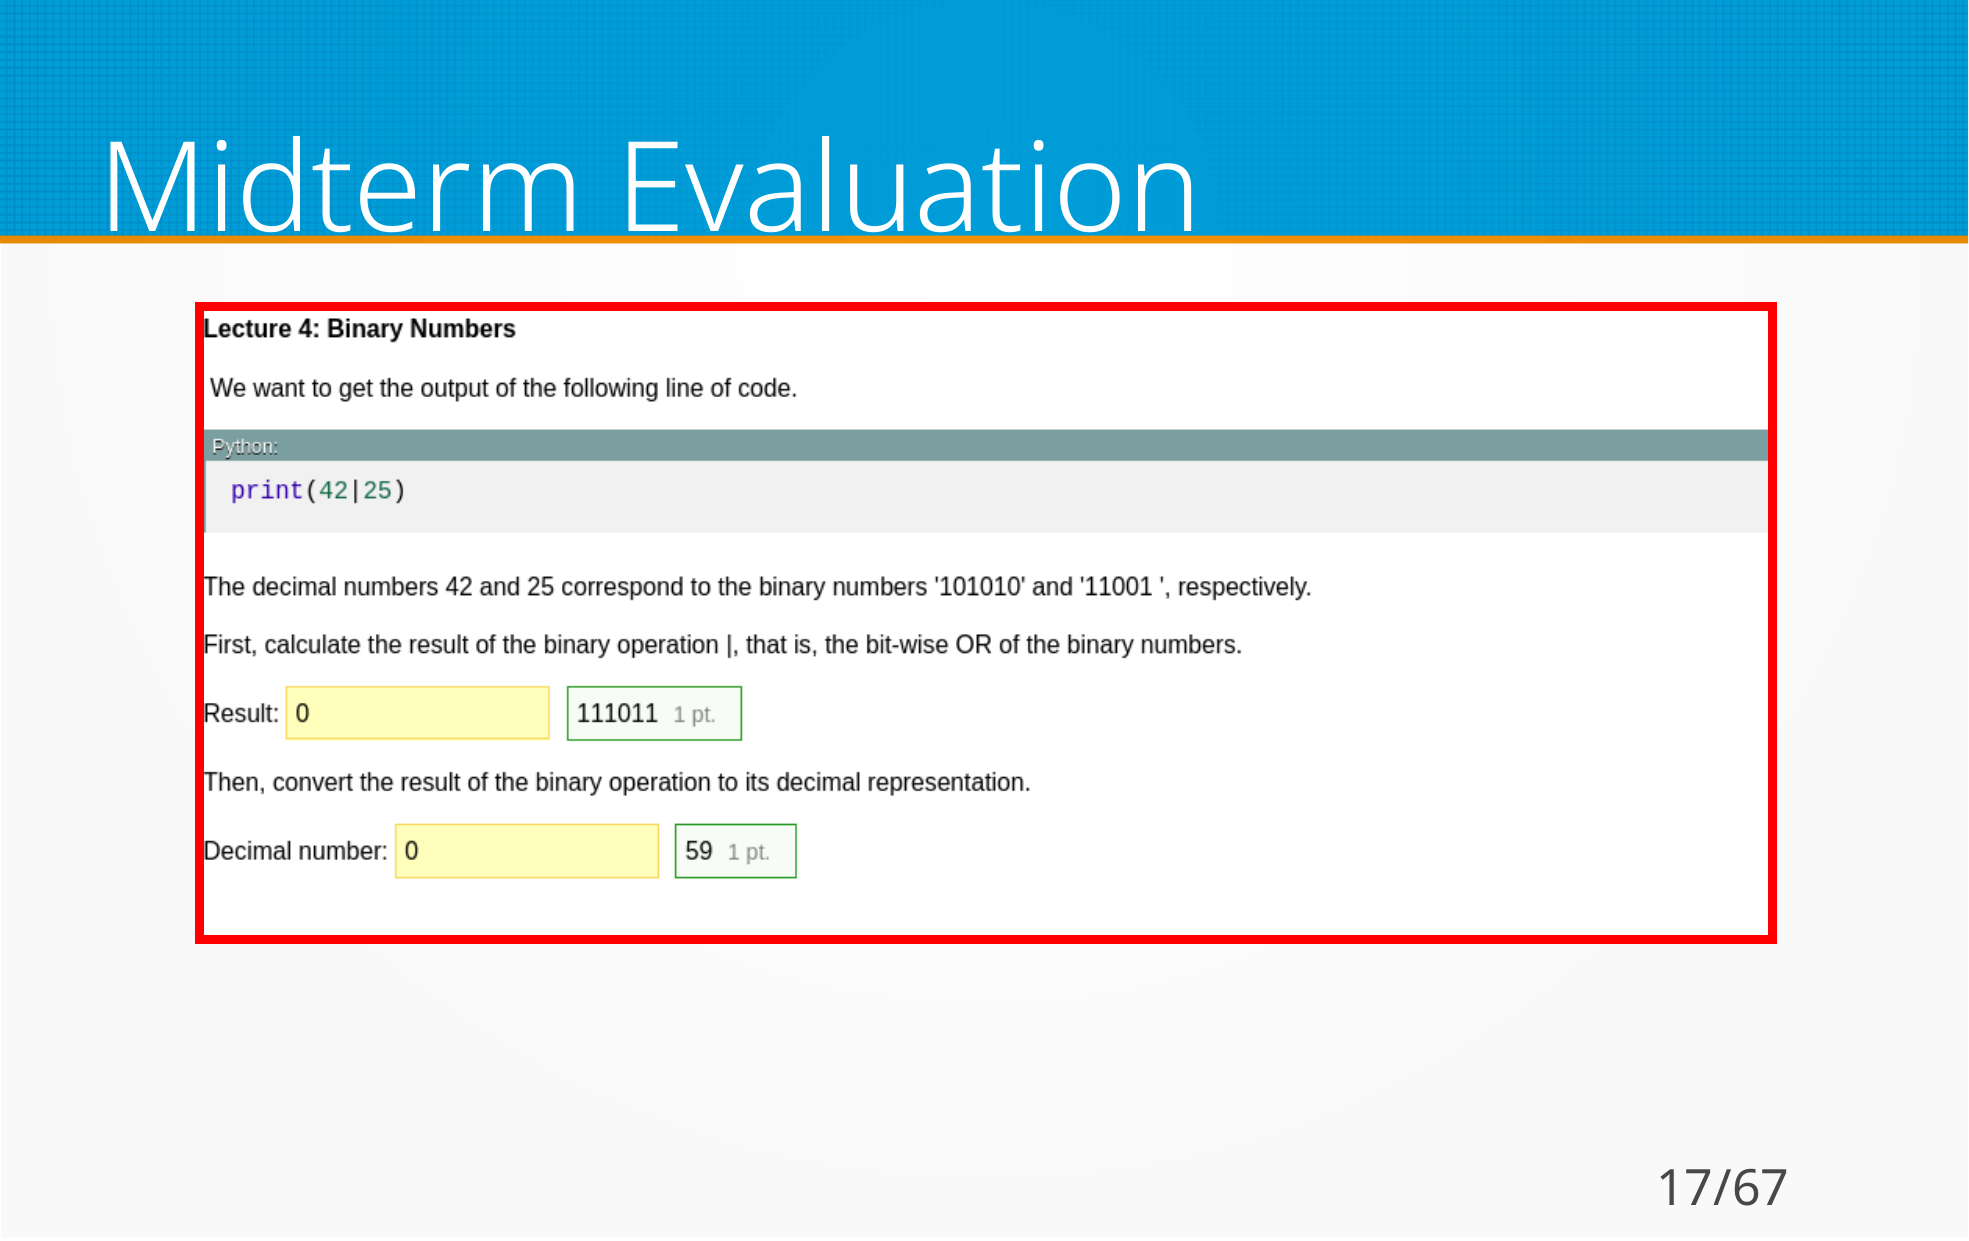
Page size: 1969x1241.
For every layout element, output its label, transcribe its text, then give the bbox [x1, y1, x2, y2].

picture [0, 236, 1969, 1241]
title Midterm Evaluation [98, 49, 1870, 257]
